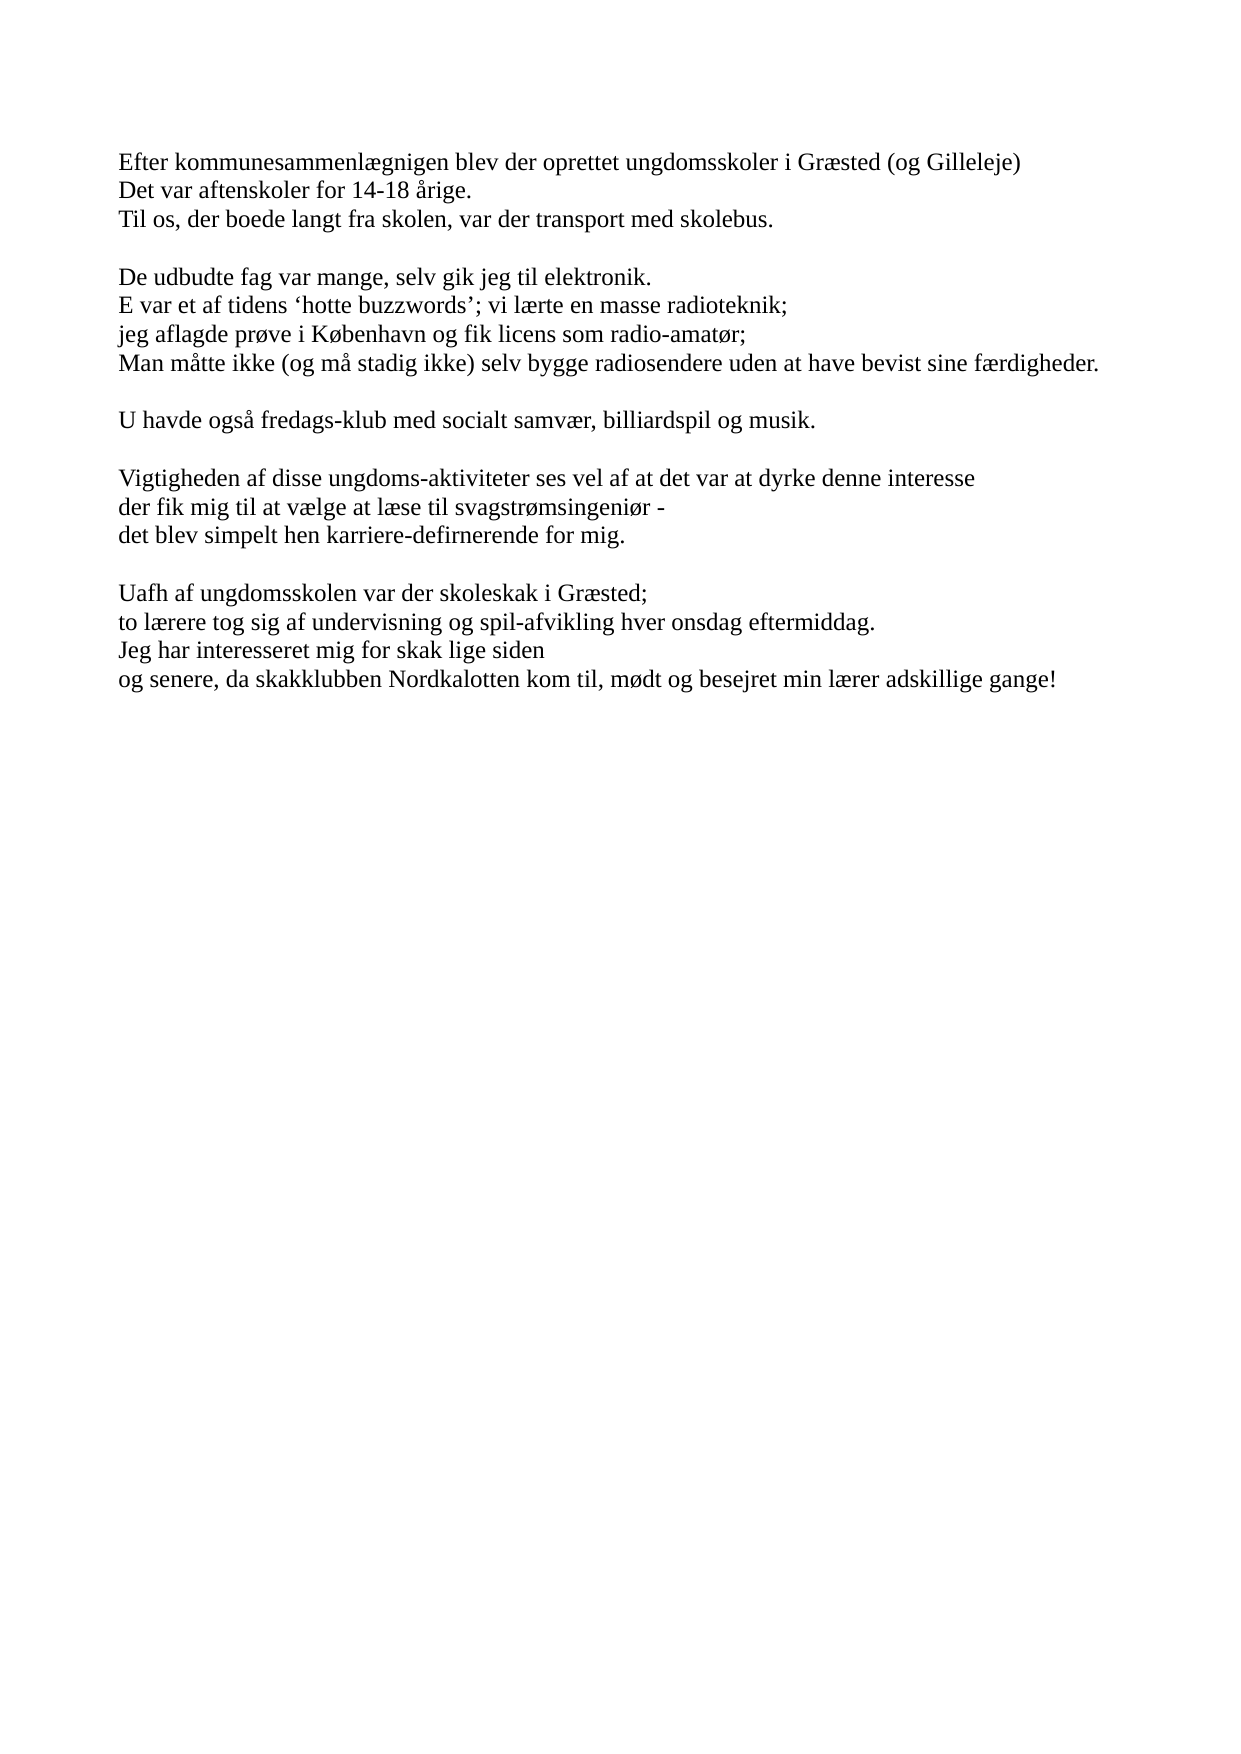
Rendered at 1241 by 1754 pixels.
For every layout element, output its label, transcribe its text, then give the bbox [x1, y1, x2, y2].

text Vigtigheden af disse ungdoms-aktiviteter ses vel af at det var at dyrke denne interesse [118, 463, 1122, 492]
text Jeg har interesseret mig for skak lige siden [118, 636, 1122, 664]
text U havde også fredags-klub med socialt samvær, billiardspil og musik. [118, 406, 1122, 434]
text der fik mig til at vælge at læse til svagstrømsingeniør - [118, 492, 1122, 521]
text Man måtte ikke (og må stadig ikke) selv bygge radiosendere uden at have bevist sine færdigheder. [118, 348, 1122, 377]
text og senere, da skakklubben Nordkalotten kom til, mødt og besejret min lærer adskillige gange! [118, 664, 1122, 693]
text det blev simpelt hen karriere-defirnerende for mig. [118, 521, 1122, 549]
text De udbudte fag var mange, selv gik jeg til elektronik. [118, 262, 1122, 291]
text to lærere tog sig af undervisning og spil-afvikling hver onsdag eftermiddag. [118, 607, 1122, 636]
text jeg aflagde prøve i København og fik licens som radio-amatør; [118, 319, 1122, 348]
text E var et af tidens ‘hotte buzzwords’; vi lærte en masse radioteknik; [118, 291, 1122, 319]
text Uafh af ungdomsskolen var der skoleskak i Græsted; [118, 578, 1122, 607]
text Til os, der boede langt fra skolen, var der transport med skolebus. [118, 204, 1122, 233]
text Det var aftenskoler for 14-18 årige. [118, 176, 1122, 204]
text Efter kommunesammenlægnigen blev der oprettet ungdomsskoler i Græsted (og Gilleleje) [118, 147, 1122, 176]
